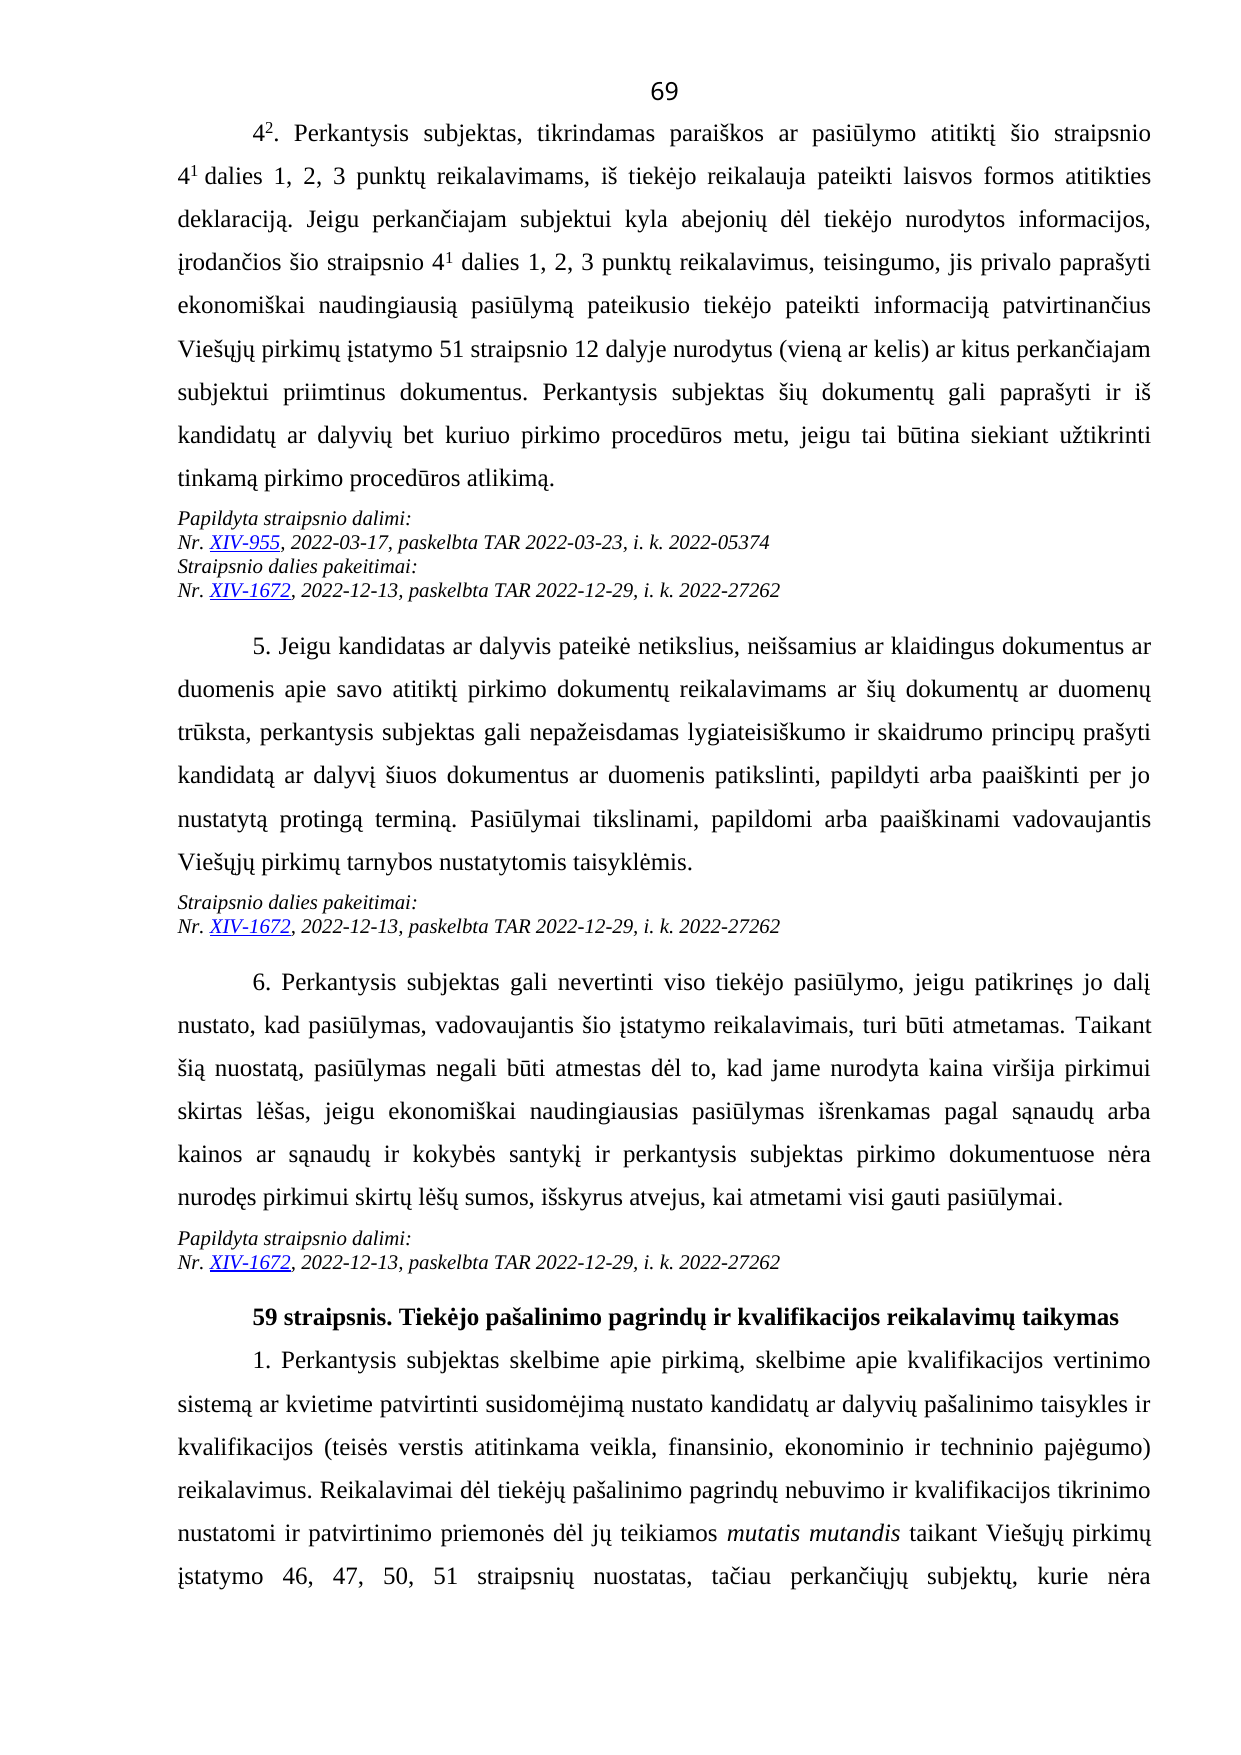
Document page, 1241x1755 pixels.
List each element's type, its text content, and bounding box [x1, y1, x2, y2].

text 59 straipsnis. Tiekėjo pašalinimo pagrindų ir kvalifikacijos reikalavimų taikymas [177, 1302, 1152, 1331]
text Papildyta straipsnio dalimi: [177, 1226, 1152, 1250]
text Nr. XIV-1672, 2022-12-13, paskelbta TAR 2022-12-29, i. k. 2022-27262 [177, 914, 1152, 938]
text 5. Jeigu kandidatas ar dalyvis pateikė netikslius, neišsamius ar klaidingus dokumentus ar duomenis apie savo atitiktį pirkimo dokumentų reikalavimams ar šių dokumentų ar duomenų trūksta, perkantysis subjektas gali nepažeisdamas lygiateisiškumo ir skaidrumo principų prašyti kandidatą ar dalyvį šiuos dokumentus ar duomenis patikslinti, papildyti arba paaiškinti per jo nustatytą protingą terminą. Pasiūlymai tikslinami, papildomi arba paaiškinami vadovaujantis Viešųjų pirkimų tarnybos nustatytomis taisyklėmis. [177, 631, 1152, 876]
text Nr. XIV-955, 2022-03-17, paskelbta TAR 2022-03-23, i. k. 2022-05374 [177, 530, 1152, 554]
text Straipsnio dalies pakeitimai: [177, 554, 1152, 578]
text Nr. XIV-1672, 2022-12-13, paskelbta TAR 2022-12-29, i. k. 2022-27262 [177, 1250, 1152, 1274]
text Straipsnio dalies pakeitimai: [177, 890, 1152, 914]
text 1. Perkantysis subjektas skelbime apie pirkimą, skelbime apie kvalifikacijos vertinimo sistemą ar kvietime patvirtinti susidomėjimą nustato kandidatų ar dalyvių pašalinimo taisykles ir kvalifikacijos (teisės verstis atitinkama veikla, finansinio, ekonominio ir techninio pajėgumo) reikalavimus. Reikalavimai dėl tiekėjų pašalinimo pagrindų nebuvimo ir kvalifikacijos tikrinimo nustatomi ir patvirtinimo priemonės dėl jų teikiamos mutatis mutandis taikant Viešųjų pirkimų įstatymo 46, 47, 50, 51 straipsnių nuostatas, tačiau perkančiųjų subjektų, kurie nėra [177, 1346, 1152, 1590]
text 6. Perkantysis subjektas gali nevertinti viso tiekėjo pasiūlymo, jeigu patikrinęs jo dalį nustato, kad pasiūlymas, vadovaujantis šio įstatymo reikalavimais, turi būti atmetamas. Taikant šią nuostatą, pasiūlymas negali būti atmestas dėl to, kad jame nurodyta kaina viršija pirkimui skirtas lėšas, jeigu ekonomiškai naudingiausias pasiūlymas išrenkamas pagal sąnaudų arba kainos ar sąnaudų ir kokybės santykį ir perkantysis subjektas pirkimo dokumentuose nėra nurodęs pirkimui skirtų lėšų sumos, išskyrus atvejus, kai atmetami visi gauti pasiūlymai. [177, 967, 1152, 1211]
text Papildyta straipsnio dalimi: [177, 506, 1152, 530]
text Nr. XIV-1672, 2022-12-13, paskelbta TAR 2022-12-29, i. k. 2022-27262 [177, 578, 1152, 602]
text 42. Perkantysis subjektas, tikrindamas paraiškos ar pasiūlymo atitiktį šio straipsnio 41 dalies 1, 2, 3 punktų reikalavimams, iš tiekėjo reikalauja pateikti laisvos formos atitikties deklaraciją. Jeigu perkančiajam subjektui kyla abejonių dėl tiekėjo nurodytos informacijos, įrodančios šio straipsnio 41 dalies 1, 2, 3 punktų reikalavimus, teisingumo, jis privalo paprašyti ekonomiškai naudingiausią pasiūlymą pateikusio tiekėjo pateikti informaciją patvirtinančius Viešųjų pirkimų įstatymo 51 straipsnio 12 dalyje nurodytus (vieną ar kelis) ar kitus perkančiajam subjektui priimtinus dokumentus. Perkantysis subjektas šių dokumentų gali paprašyti ir iš kandidatų ar dalyvių bet kuriuo pirkimo procedūros metu, jeigu tai būtina siekiant užtikrinti tinkamą pirkimo procedūros atlikimą. [177, 118, 1152, 492]
